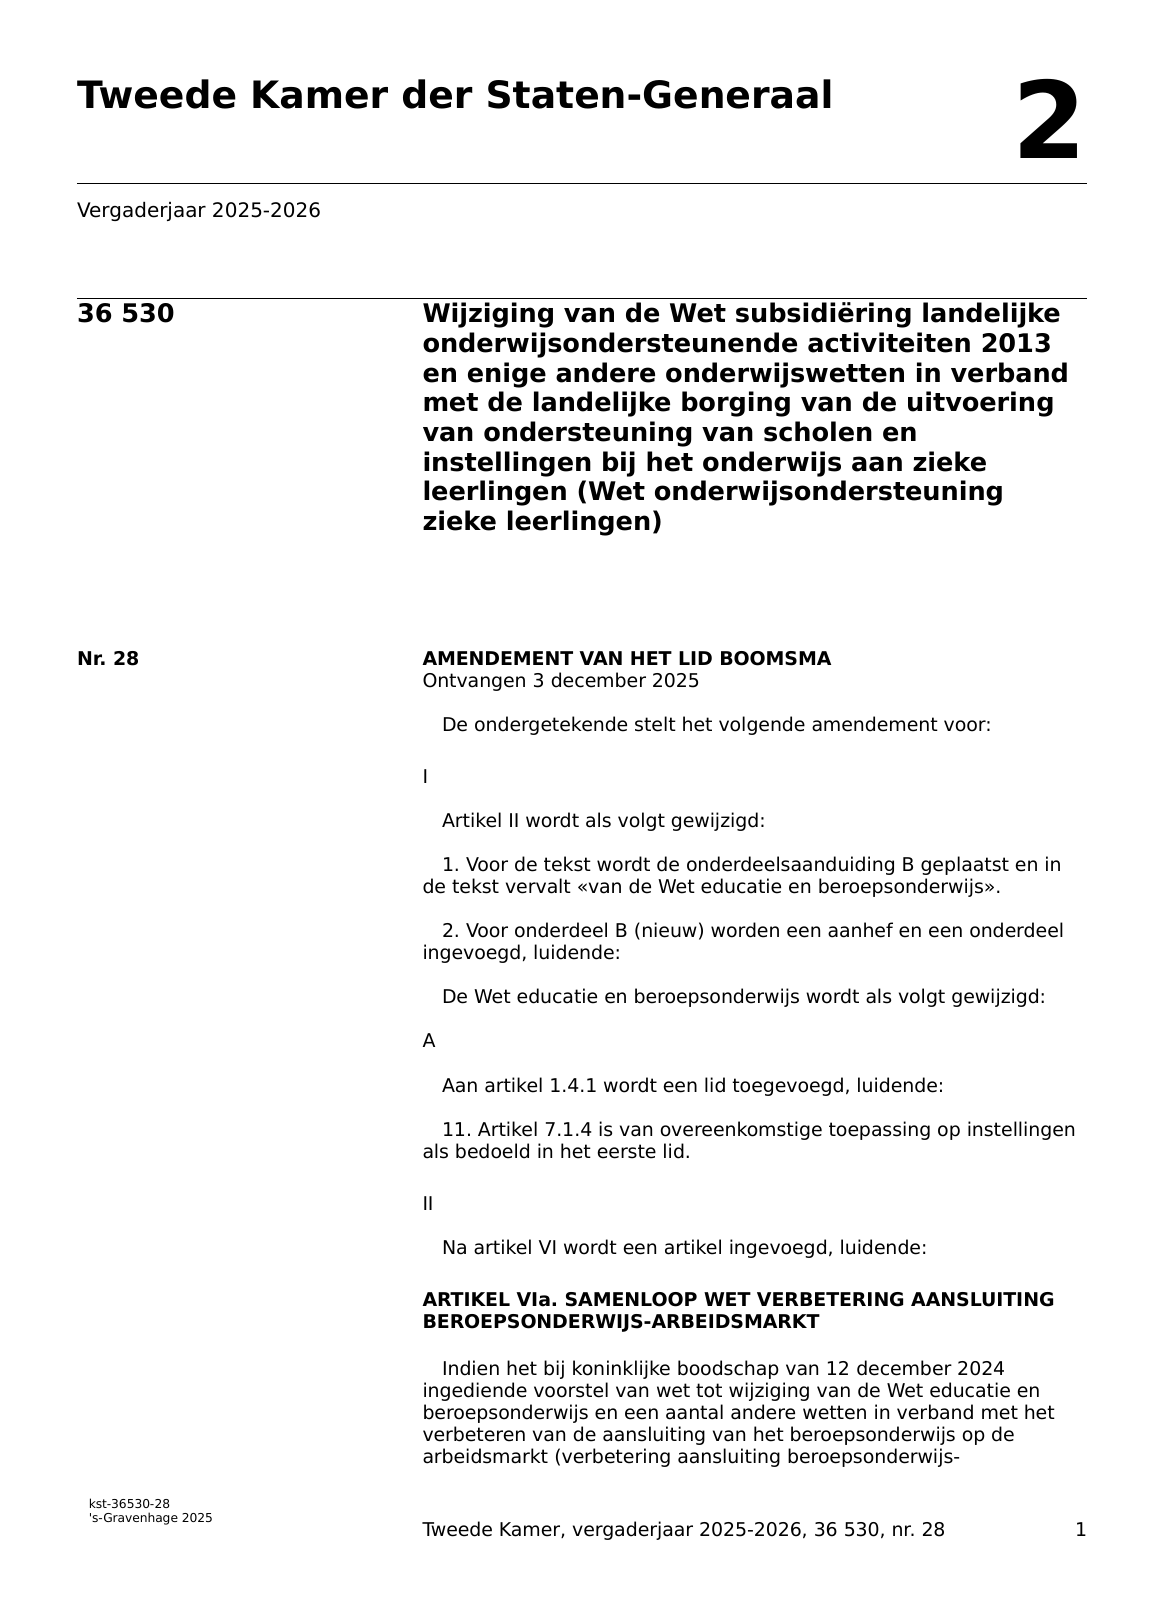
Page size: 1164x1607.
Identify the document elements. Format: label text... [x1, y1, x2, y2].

subtitle II [422, 1193, 1087, 1215]
text Na artikel VI wordt een artikel ingevoegd, luidende: [422, 1237, 1087, 1259]
text Artikel II wordt als volgt gewijzigd: [422, 810, 1087, 832]
table_cell Vergaderjaar 2025-2026 [77, 184, 1087, 298]
text Ontvangen 3 december 2025 [422, 669, 1087, 691]
text kst-36530-28 [88, 1497, 323, 1511]
table_header 2 [886, 59, 1087, 183]
table_header Tweede Kamer der Staten-Generaal [77, 59, 886, 183]
text Indien het bij koninklijke boodschap van 12 december 2024 ingediende voorstel van wet tot wijziging van de Wet educatie en beroepsonderwijs en een aantal andere wetten in verband met het verbeteren van de aansluiting van het beroepsonderwijs op de arbeidsmarkt (verbetering aansluiting beroepsonderwijs- [422, 1358, 1087, 1468]
text De ondergetekende stelt het volgende amendement voor: [422, 714, 1087, 736]
text 's-Gravenhage 2025 [88, 1511, 323, 1525]
text De Wet educatie en beroepsonderwijs wordt als volgt gewijzigd: [422, 986, 1087, 1008]
subtitle 36 530 Wijziging van de Wet subsidiëring landelijke onderwijsondersteunende activiteiten 2013 en enige andere onderwijswetten in verband met de landelijke borging van de uitvoering van ondersteuning van scholen en instellingen bij het onderwijs aan zieke leerlingen (Wet onderwijsondersteuning zieke leerlingen) [77, 299, 1087, 536]
text Aan artikel 1.4.1 wordt een lid toegevoegd, luidende: [422, 1074, 1087, 1097]
text 1. Voor de tekst wordt de onderdeelsaanduiding B geplaatst en in de tekst vervalt «van de Wet educatie en beroepsonderwijs». [422, 854, 1087, 898]
subtitle Nr. 28 AMENDEMENT VAN HET LID BOOMSMA [77, 647, 1087, 669]
text A [422, 1030, 1087, 1052]
text 11. Artikel 7.1.4 is van overeenkomstige toepassing op instellingen als bedoeld in het eerste lid. [422, 1119, 1087, 1163]
subtitle I [422, 766, 1087, 788]
text 2. Voor onderdeel B (nieuw) worden een aanhef en een onderdeel ingevoegd, luidende: [422, 920, 1087, 964]
subtitle ARTIKEL VIa. SAMENLOOP WET VERBETERING AANSLUITING BEROEPSONDERWIJS-ARBEIDSMARKT [422, 1289, 1087, 1333]
